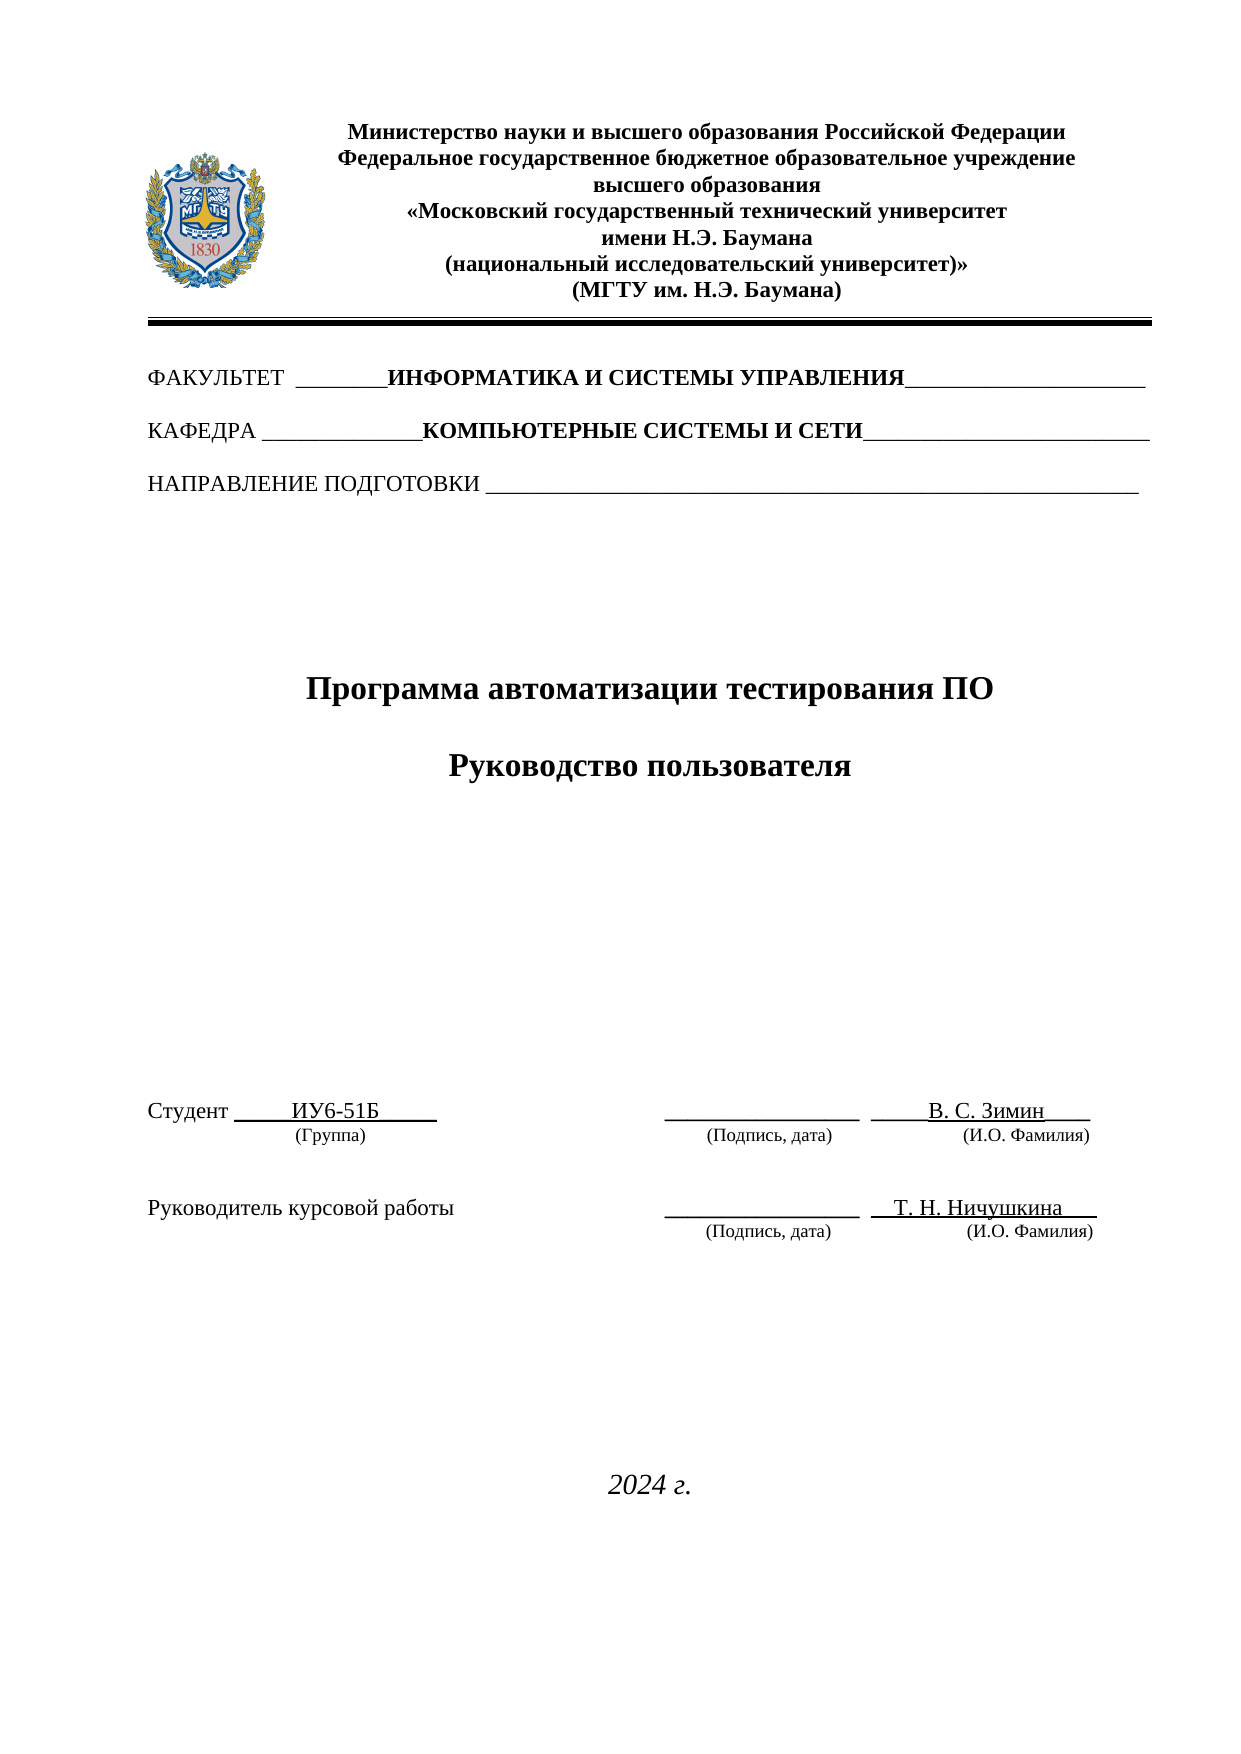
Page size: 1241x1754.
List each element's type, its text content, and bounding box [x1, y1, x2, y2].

text Программа автоматизации тестирования ПО [147, 669, 1152, 707]
text Руководство пользователя [147, 745, 1152, 784]
text Руководитель курсовой работы _________________ __Т. Н. Ничушкина___ [147, 1193, 1152, 1220]
picture [145, 152, 266, 289]
text (Подпись, дата) (И.О. Фамилия) [147, 1220, 1094, 1241]
text (Группа) (Подпись, дата) (И.О. Фамилия) [221, 1124, 1094, 1145]
text НАПРАВЛЕНИЕ ПОДГОТОВКИ _________________________________________________________ [147, 470, 1152, 496]
text 2024 г. [147, 1467, 1152, 1500]
table_header [136, 118, 280, 303]
text КАФЕДРА ______________КОМПЬЮТЕРНЫЕ СИСТЕМЫ И СЕТИ_________________________ [147, 417, 1152, 443]
text ФАКУЛЬТЕТ ________ИНФОРМАТИКА И СИСТЕМЫ УПРАВЛЕНИЯ_____________________ [147, 364, 1152, 391]
table_header Министерство науки и высшего образования Российской Федерации Федеральное государственное бюджетное образовательное учреждение высшего образования «Московский государственный технический университет имени Н.Э. Баумана (национальный исследовательский университет)» (МГТУ им. Н.Э. Баумана) [280, 118, 1133, 303]
text Студент _____ИУ6-51Б_____ _________________ _____В. С. Зимин____ [147, 1097, 1152, 1124]
